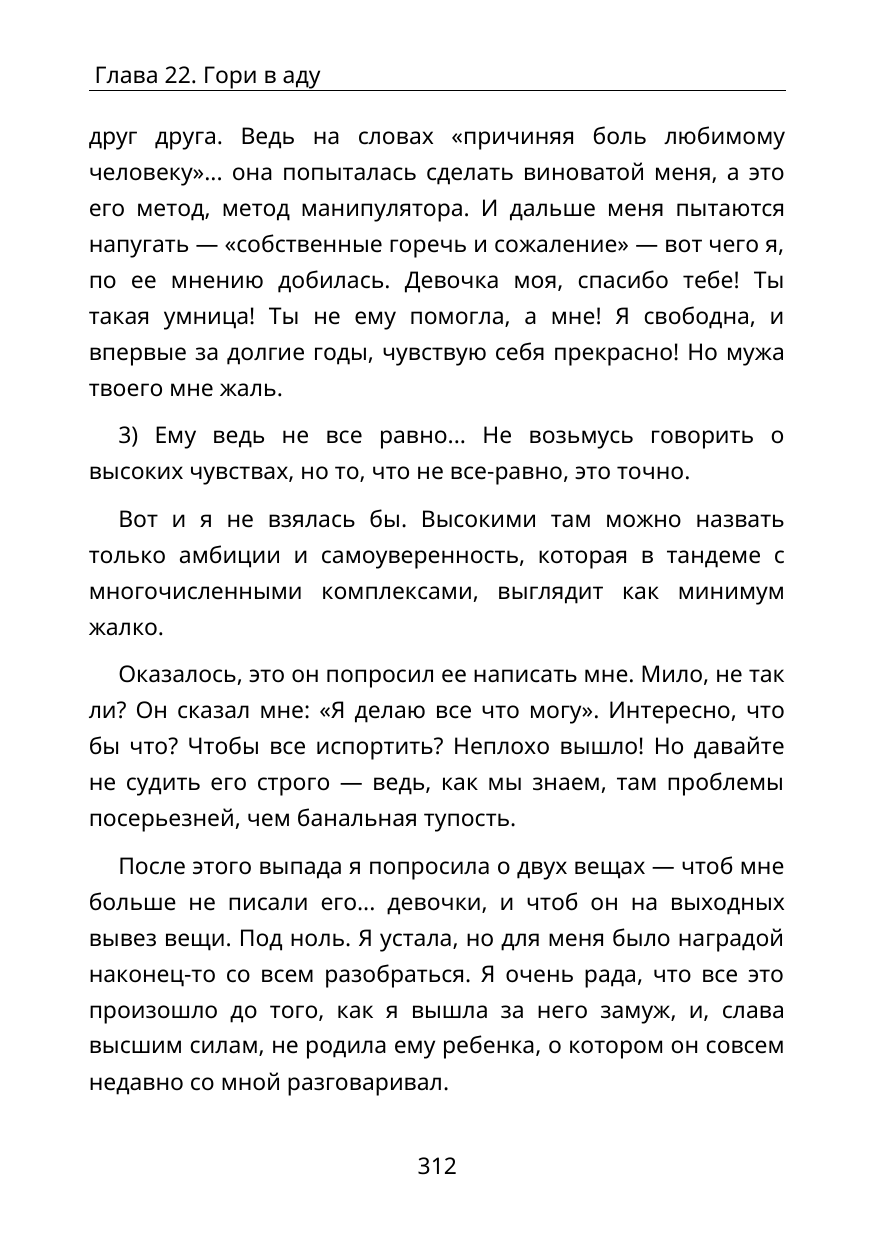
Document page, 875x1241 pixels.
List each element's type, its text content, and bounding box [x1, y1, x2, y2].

text 3) Ему ведь не все равно... Не возьмусь говорить о высоких чувствах, но то, что не все-равно, это точно. [88, 419, 786, 486]
text друг друга. Ведь на словах «причиняя боль любимому человеку»... она попыталась сделать виноватой меня, а это его метод, метод манипулятора. И дальше меня пытаются напугать — «собственные горечь и сожаление» — вот чего я, по ее мнению добилась. Девочка моя, спасибо тебе! Ты такая умница! Ты не ему помогла, а мне! Я свободна, и впервые за долгие годы, чувствую себя прекрасно! Но мужа твоего мне жаль. [88, 120, 786, 403]
text Оказалось, это он попросил ее написать мне. Мило, не так ли? Он сказал мне: «Я делаю все что могу». Интересно, что бы что? Чтобы все испортить? Неплохо вышло! Но давайте не судить его строго — ведь, как мы знаем, там проблемы посерьезней, чем банальная тупость. [88, 658, 786, 833]
text После этого выпада я попросила о двух вещах — чтоб мне больше не писали его... девочки, и чтоб он на выходных вывез вещи. Под ноль. Я устала, но для меня было наградой наконец-то со всем разобраться. Я очень рада, что все это произошло до того, как я вышла за него замуж, и, слава высшим силам, не родила ему ребенка, о котором он совсем недавно со мной разговаривал. [88, 850, 786, 1097]
text Вот и я не взялась бы. Высокими там можно назвать только амбиции и самоуверенность, которая в тандеме с многочисленными комплексами, выглядит как минимум жалко. [88, 503, 786, 642]
